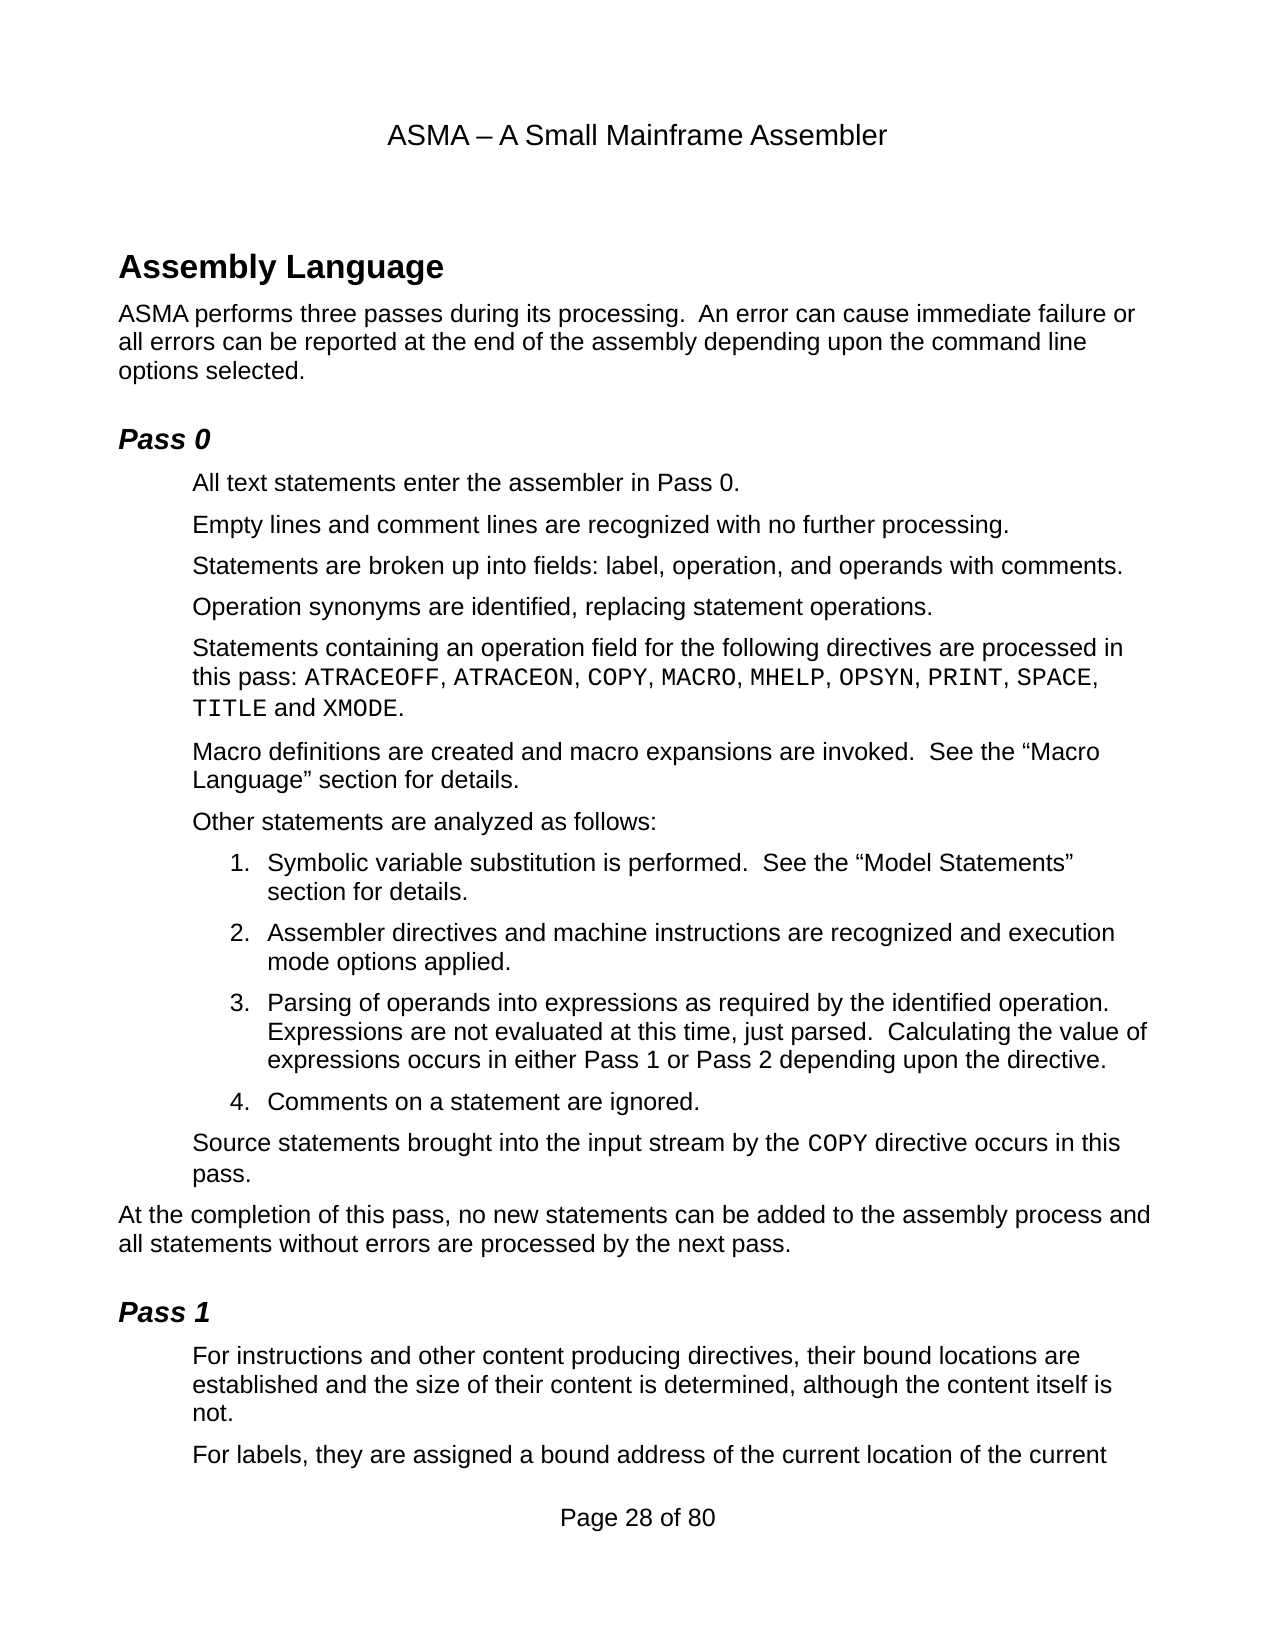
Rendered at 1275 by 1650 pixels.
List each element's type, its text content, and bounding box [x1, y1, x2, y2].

text ASMA performs three passes during its processing. An error can cause immediate failure or all errors can be reported at the end of the assembly depending upon the command line options selected. [118, 298, 1157, 385]
text For labels, they are assigned a bound address of the current location of the current [192, 1440, 1157, 1468]
text For instructions and other content producing directives, their bound locations are established and the size of their content is determined, although the content itself is not. [192, 1341, 1157, 1427]
list Symbolic variable substitution is performed. See the “Model Statements” section for details. [229, 848, 1157, 905]
text Macro definitions are created and macro expansions are invoked. See the “Macro Language” section for details. [192, 736, 1157, 794]
text Empty lines and comment lines are recognized with no further processing. [192, 509, 1157, 538]
text Statements containing an operation field for the following directives are processed in this pass: ATRACEOFF, ATRACEON, COPY, MACRO, MHELP, OPSYN, PRINT, SPACE, TITLE and XMODE. [192, 633, 1157, 724]
text Other statements are analyzed as follows: [192, 806, 1157, 835]
subtitle Pass 1 [118, 1295, 1157, 1328]
text All text statements enter the assembler in Pass 0. [192, 468, 1157, 497]
list Assembler directives and machine instructions are recognized and execution mode options applied. [229, 918, 1157, 975]
subtitle Assembly Language [118, 247, 1157, 286]
text Source statements brought into the input stream by the COPY directive occurs in this pass. [192, 1128, 1157, 1187]
subtitle Pass 0 [118, 422, 1157, 456]
list Parsing of operands into expressions as required by the identified operation. Expressions are not evaluated at this time, just parsed. Calculating the value of expressions occurs in either Pass 1 or Pass 2 depending upon the directive. [229, 988, 1157, 1074]
text At the completion of this pass, no new statements can be added to the assembly process and all statements without errors are processed by the next pass. [118, 1200, 1157, 1257]
text Statements are broken up into fields: label, operation, and operands with comments. [192, 551, 1157, 579]
list Comments on a statement are ignored. [229, 1086, 1157, 1115]
text Operation synonyms are identified, replacing statement operations. [192, 592, 1157, 621]
